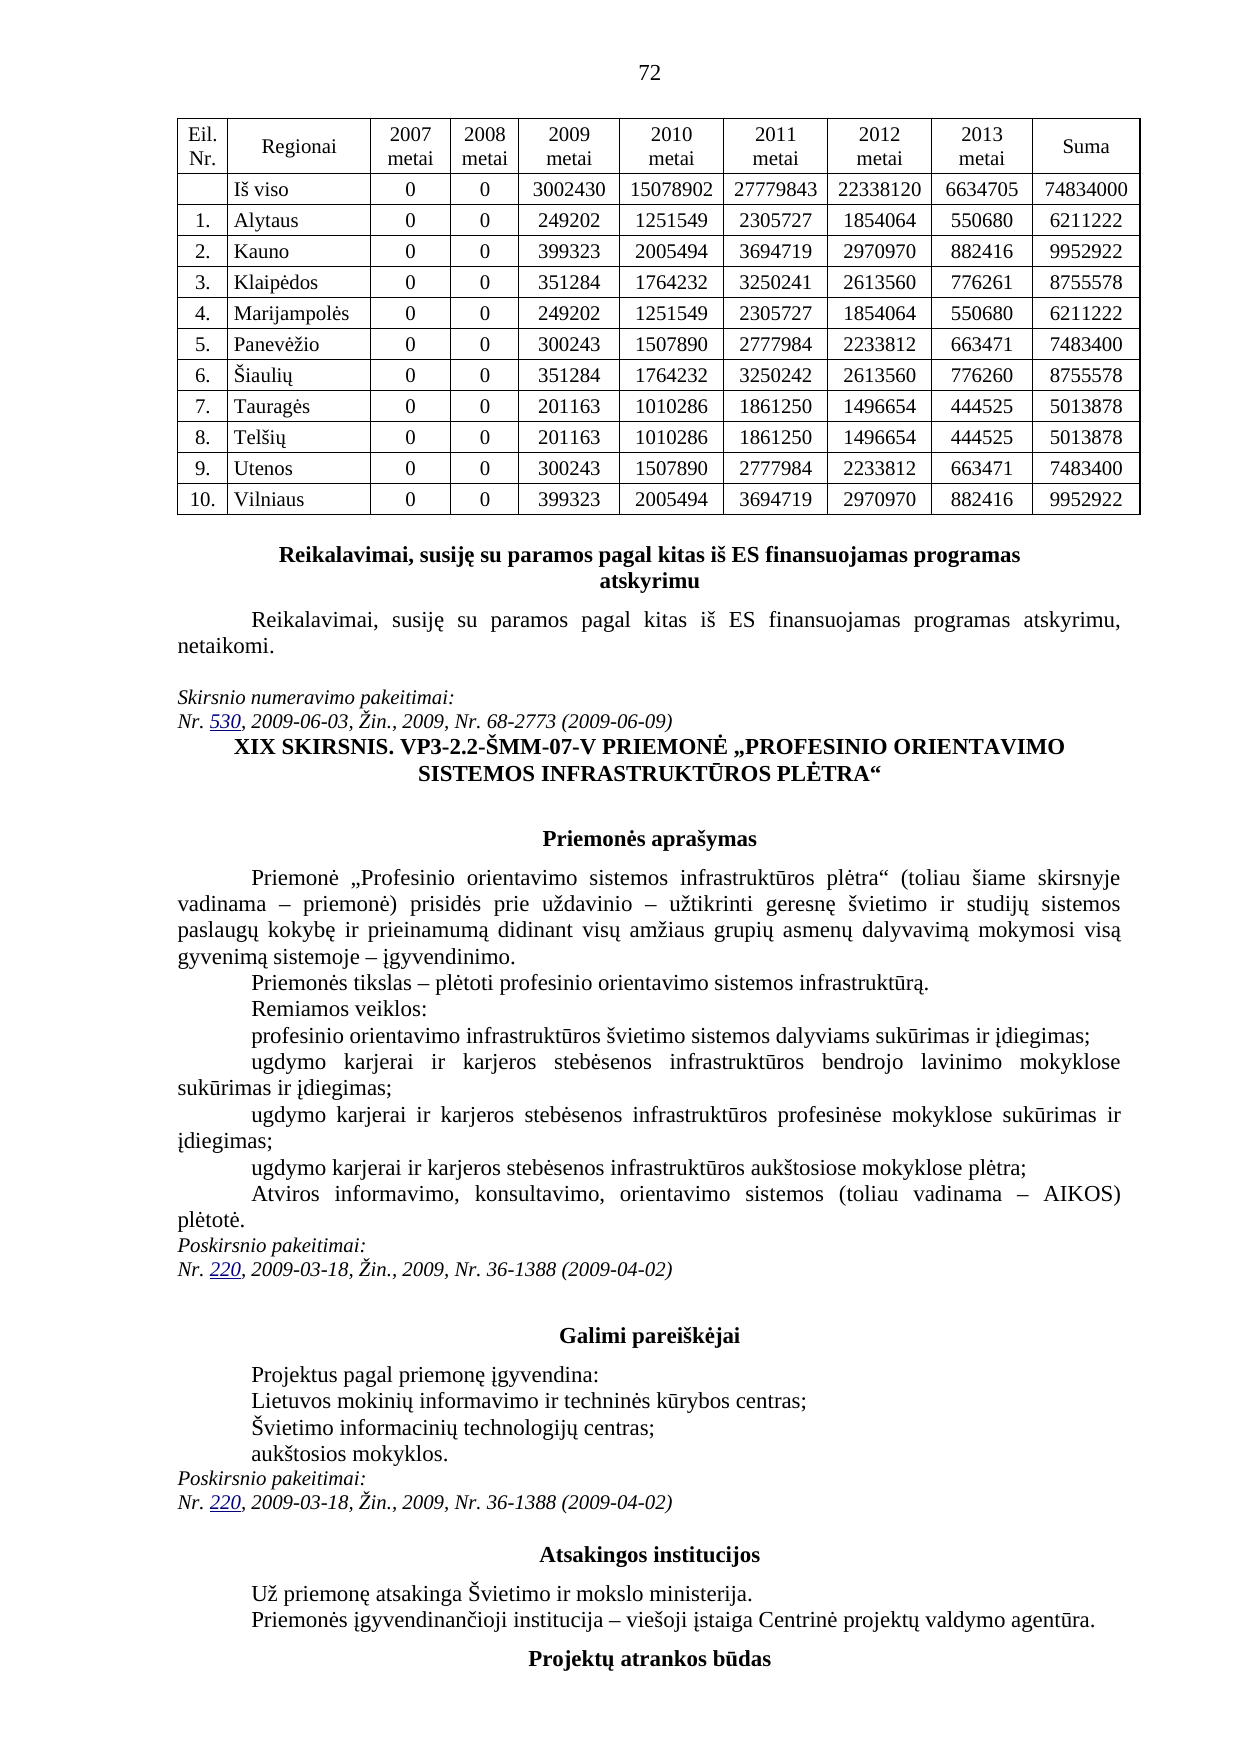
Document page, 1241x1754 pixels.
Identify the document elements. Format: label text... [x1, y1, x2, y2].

table_cell 3694719 [724, 484, 827, 513]
table_cell 399323 [519, 484, 619, 513]
text Nr. 220, 2009-03-18, Žin., 2009, Nr. 36-1388 (2009-04-02) [177, 1490, 1122, 1514]
table_cell Kauno [228, 236, 370, 266]
table_cell 0 [371, 236, 450, 266]
text profesinio orientavimo infrastruktūros švietimo sistemos dalyviams sukūrimas ir įdiegimas; [177, 1022, 1122, 1048]
table_cell 2005494 [620, 484, 723, 513]
text Už priemonę atsakinga Švietimo ir mokslo ministerija. [177, 1579, 1122, 1606]
table_cell 0 [451, 453, 518, 482]
table_cell 4. [178, 298, 227, 328]
table_cell 1854064 [828, 205, 931, 235]
table_cell 0 [371, 174, 450, 204]
table_cell 8755578 [1033, 360, 1139, 390]
table_cell 2970970 [828, 236, 931, 266]
table_cell 351284 [519, 360, 619, 390]
table_header 2012 metai [828, 119, 931, 173]
table_header Regionai [228, 119, 370, 173]
table_cell 0 [371, 329, 450, 359]
text Reikalavimai, susiję su paramos pagal kitas iš ES finansuojamas programas atskyrimu, netaikomi. [177, 606, 1122, 659]
table_cell 6634705 [932, 174, 1032, 204]
table_cell 7. [178, 391, 227, 421]
table_cell 1861250 [724, 391, 827, 421]
table_cell 1496654 [828, 391, 931, 421]
table_cell 201163 [519, 391, 619, 421]
text Švietimo informacinių technologijų centras; [177, 1413, 1122, 1440]
table_cell 9952922 [1033, 236, 1139, 266]
table_cell 3. [178, 267, 227, 297]
table_header Suma [1033, 119, 1139, 173]
text aukštosios mokyklos. [177, 1440, 1122, 1466]
text Atsakingos institucijos [177, 1541, 1122, 1567]
table_cell 6211222 [1033, 298, 1139, 328]
table_cell 27779843 [724, 174, 827, 204]
table_cell 0 [451, 422, 518, 452]
table_cell 5. [178, 329, 227, 359]
table_cell 6. [178, 360, 227, 390]
table_header 2008 metai [451, 119, 518, 173]
text Nr. 530, 2009-06-03, Žin., 2009, Nr. 68-2773 (2009-06-09) [177, 709, 1122, 733]
table_cell 663471 [932, 329, 1032, 359]
table_cell Šiaulių [228, 360, 370, 390]
table_cell 3694719 [724, 236, 827, 266]
table_cell 399323 [519, 236, 619, 266]
table_cell 2305727 [724, 298, 827, 328]
table_cell 8. [178, 422, 227, 452]
table_cell 0 [371, 298, 450, 328]
table_header 2007 metai [371, 119, 450, 173]
text XIX SKIRSNIS. VP3-2.2-ŠMM-07-V PRIEMONĖ „Profesinio orientavimo sistemos infrastruktūros plėtra“ [177, 733, 1122, 786]
table_cell 249202 [519, 298, 619, 328]
table_cell 0 [451, 205, 518, 235]
text Projektų atrankos būdas [177, 1645, 1122, 1671]
table_cell 2. [178, 236, 227, 266]
table_cell Panevėžio [228, 329, 370, 359]
text Priemonės aprašymas [177, 825, 1122, 851]
table_cell 0 [371, 391, 450, 421]
table_cell Utenos [228, 453, 370, 482]
table_cell 0 [371, 422, 450, 452]
table_cell 1764232 [620, 267, 723, 297]
text Nr. 220, 2009-03-18, Žin., 2009, Nr. 36-1388 (2009-04-02) [177, 1257, 1122, 1281]
table_cell 882416 [932, 484, 1032, 513]
text Poskirsnio pakeitimai: [177, 1233, 1122, 1257]
table_cell 2005494 [620, 236, 723, 266]
table_cell 7483400 [1033, 453, 1139, 482]
table_cell Alytaus [228, 205, 370, 235]
table_cell [178, 174, 227, 204]
table_cell 1251549 [620, 298, 723, 328]
table_header Eil. Nr. [178, 119, 227, 173]
table_cell 2777984 [724, 453, 827, 482]
table_cell 776261 [932, 267, 1032, 297]
table_cell 249202 [519, 205, 619, 235]
text Lietuvos mokinių informavimo ir techninės kūrybos centras; [177, 1387, 1122, 1413]
table_cell 776260 [932, 360, 1032, 390]
text ugdymo karjerai ir karjeros stebėsenos infrastruktūros profesinėse mokyklose sukūrimas ir įdiegimas; [177, 1101, 1122, 1153]
table_cell 1764232 [620, 360, 723, 390]
text Priemonės tikslas – plėtoti profesinio orientavimo sistemos infrastruktūrą. [177, 969, 1122, 995]
text ugdymo karjerai ir karjeros stebėsenos infrastruktūros aukštosiose mokyklose plėtra; [177, 1153, 1122, 1180]
table_cell Telšių [228, 422, 370, 452]
table_cell 882416 [932, 236, 1032, 266]
table_cell 0 [371, 267, 450, 297]
table_cell 0 [451, 360, 518, 390]
text Poskirsnio pakeitimai: [177, 1466, 1122, 1490]
table_cell 3250242 [724, 360, 827, 390]
text ugdymo karjerai ir karjeros stebėsenos infrastruktūros bendrojo lavinimo mokyklose sukūrimas ir įdiegimas; [177, 1048, 1122, 1101]
table_cell 2613560 [828, 360, 931, 390]
table_cell 201163 [519, 422, 619, 452]
table_cell 0 [451, 391, 518, 421]
table_cell Klaipėdos [228, 267, 370, 297]
table_cell 15078902 [620, 174, 723, 204]
table_cell Vilniaus [228, 484, 370, 513]
table_cell 0 [371, 484, 450, 513]
table_cell 663471 [932, 453, 1032, 482]
table_cell 2233812 [828, 329, 931, 359]
text Priemonė „Profesinio orientavimo sistemos infrastruktūros plėtra“ (toliau šiame skirsnyje vadinama – priemonė) prisidės prie uždavinio – užtikrinti geresnę švietimo ir studijų sistemos paslaugų kokybę ir prieinamumą didinant visų amžiaus grupių asmenų dalyvavimą mokymosi visą gyvenimą sistemoje – įgyvendinimo. [177, 864, 1122, 969]
table_cell 0 [451, 329, 518, 359]
table_cell Tauragės [228, 391, 370, 421]
table_header 2013 metai [932, 119, 1032, 173]
table_cell 6211222 [1033, 205, 1139, 235]
text Remiamos veiklos: [177, 995, 1122, 1022]
table_cell 22338120 [828, 174, 931, 204]
table_cell 0 [451, 236, 518, 266]
table_cell 444525 [932, 422, 1032, 452]
table_cell Iš viso [228, 174, 370, 204]
table_cell 3002430 [519, 174, 619, 204]
table_cell 1010286 [620, 422, 723, 452]
table_cell 0 [371, 360, 450, 390]
table_cell 2777984 [724, 329, 827, 359]
table_cell 2970970 [828, 484, 931, 513]
table_cell 300243 [519, 329, 619, 359]
table_cell 1496654 [828, 422, 931, 452]
text Galimi pareiškėjai [177, 1322, 1122, 1348]
table_cell 351284 [519, 267, 619, 297]
table_cell 2613560 [828, 267, 931, 297]
table_cell 5013878 [1033, 422, 1139, 452]
text Atviros informavimo, konsultavimo, orientavimo sistemos (toliau vadinama – AIKOS) plėtotė. [177, 1180, 1122, 1233]
table_cell 3250241 [724, 267, 827, 297]
table_header 2009 metai [519, 119, 619, 173]
table_cell 0 [451, 174, 518, 204]
table_cell 550680 [932, 298, 1032, 328]
text Reikalavimai, susiję su paramos pagal kitas iš ES finansuojamas programas atskyrimu [177, 541, 1122, 593]
table_cell 1861250 [724, 422, 827, 452]
table_cell 74834000 [1033, 174, 1139, 204]
table_cell 9. [178, 453, 227, 482]
table_cell 10. [178, 484, 227, 513]
table_cell Marijampolės [228, 298, 370, 328]
text Priemonės įgyvendinančioji institucija – viešoji įstaiga Centrinė projektų valdymo agentūra. [177, 1606, 1122, 1632]
table_header 2010 metai [620, 119, 723, 173]
table_cell 5013878 [1033, 391, 1139, 421]
table_cell 0 [451, 484, 518, 513]
table_cell 1010286 [620, 391, 723, 421]
table_cell 9952922 [1033, 484, 1139, 513]
table_cell 1507890 [620, 453, 723, 482]
table_header 2011 metai [724, 119, 827, 173]
table_cell 0 [451, 298, 518, 328]
table_cell 2233812 [828, 453, 931, 482]
text Skirsnio numeravimo pakeitimai: [177, 685, 1122, 709]
table_cell 444525 [932, 391, 1032, 421]
table_cell 1507890 [620, 329, 723, 359]
table_cell 2305727 [724, 205, 827, 235]
table_cell 1854064 [828, 298, 931, 328]
table_cell 8755578 [1033, 267, 1139, 297]
text Projektus pagal priemonę įgyvendina: [177, 1361, 1122, 1387]
table_cell 1251549 [620, 205, 723, 235]
table_cell 7483400 [1033, 329, 1139, 359]
table_cell 1. [178, 205, 227, 235]
table_cell 550680 [932, 205, 1032, 235]
table_cell 300243 [519, 453, 619, 482]
table_cell 0 [451, 267, 518, 297]
table_cell 0 [371, 453, 450, 482]
table_cell 0 [371, 205, 450, 235]
